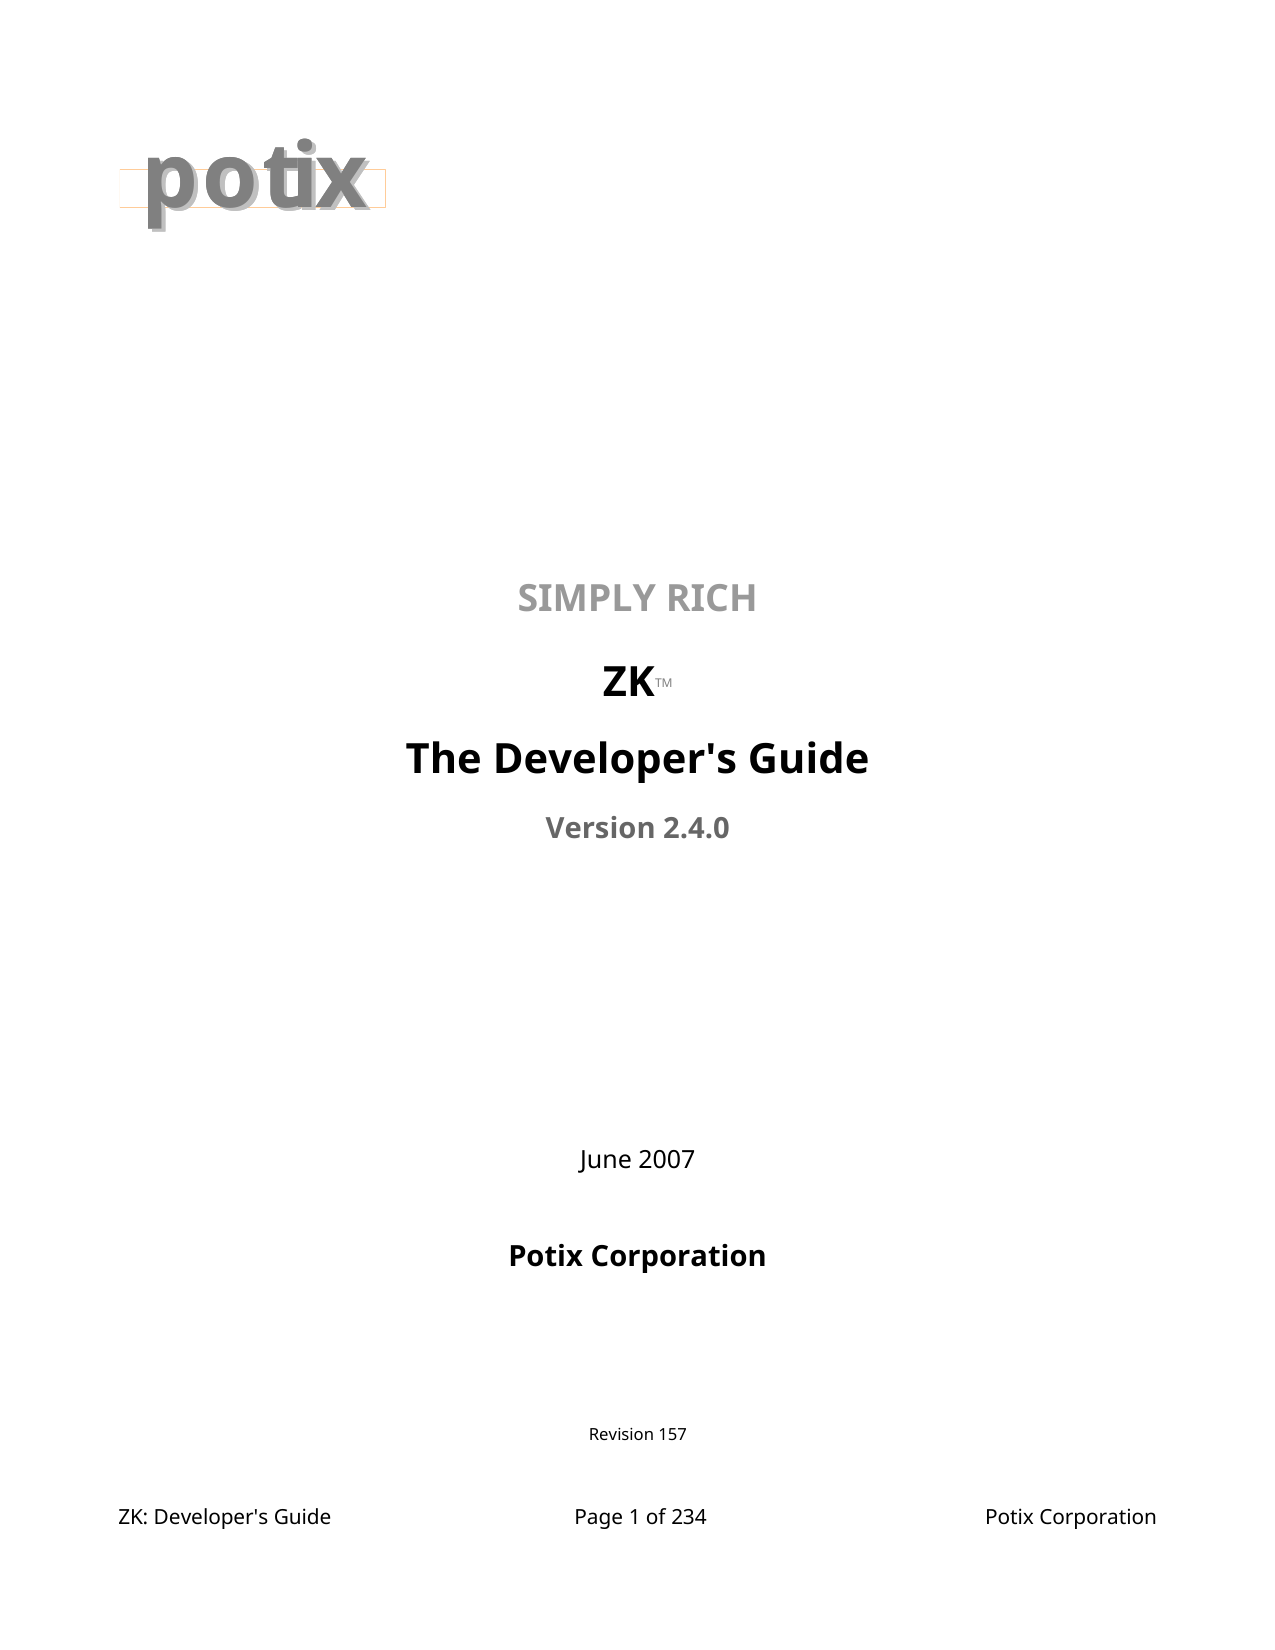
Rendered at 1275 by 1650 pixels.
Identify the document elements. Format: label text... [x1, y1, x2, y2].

text Revision 157 [118, 1422, 1157, 1445]
text Version 2.4.0 [118, 807, 1157, 847]
text ZKTM [118, 652, 1157, 708]
text Potix Corporation [118, 1235, 1157, 1275]
text June 2007 [118, 1142, 1157, 1176]
text SIMPLY RICH [118, 571, 1157, 622]
text The Developer's Guide [118, 729, 1157, 786]
